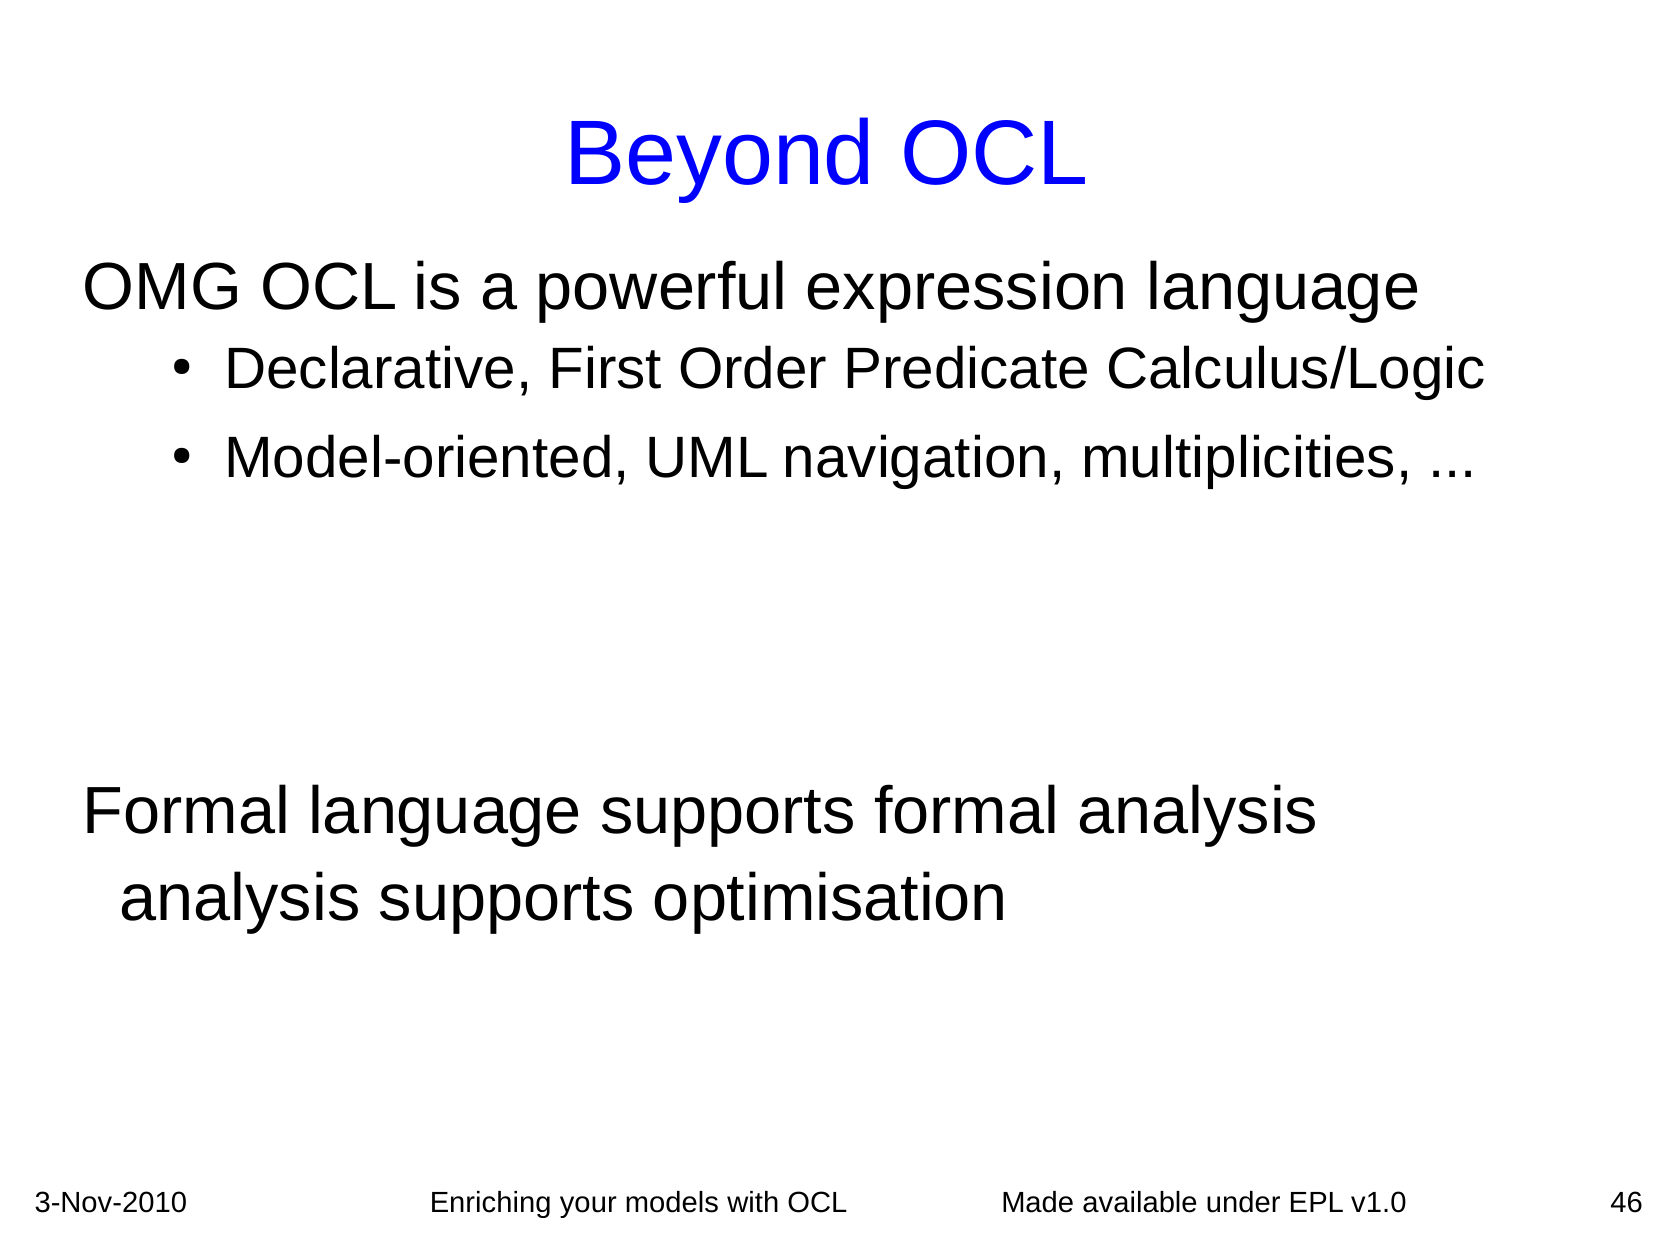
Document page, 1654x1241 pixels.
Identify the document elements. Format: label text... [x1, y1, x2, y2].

title Beyond OCL [82, 49, 1571, 249]
list OMG OCL is a powerful expression language Declarative, First Order Predicate Calculus/Logic Model-oriented, UML navigation, multiplicities, ... Formal language supports formal analysis analysis supports optimisation [82, 249, 1571, 1191]
